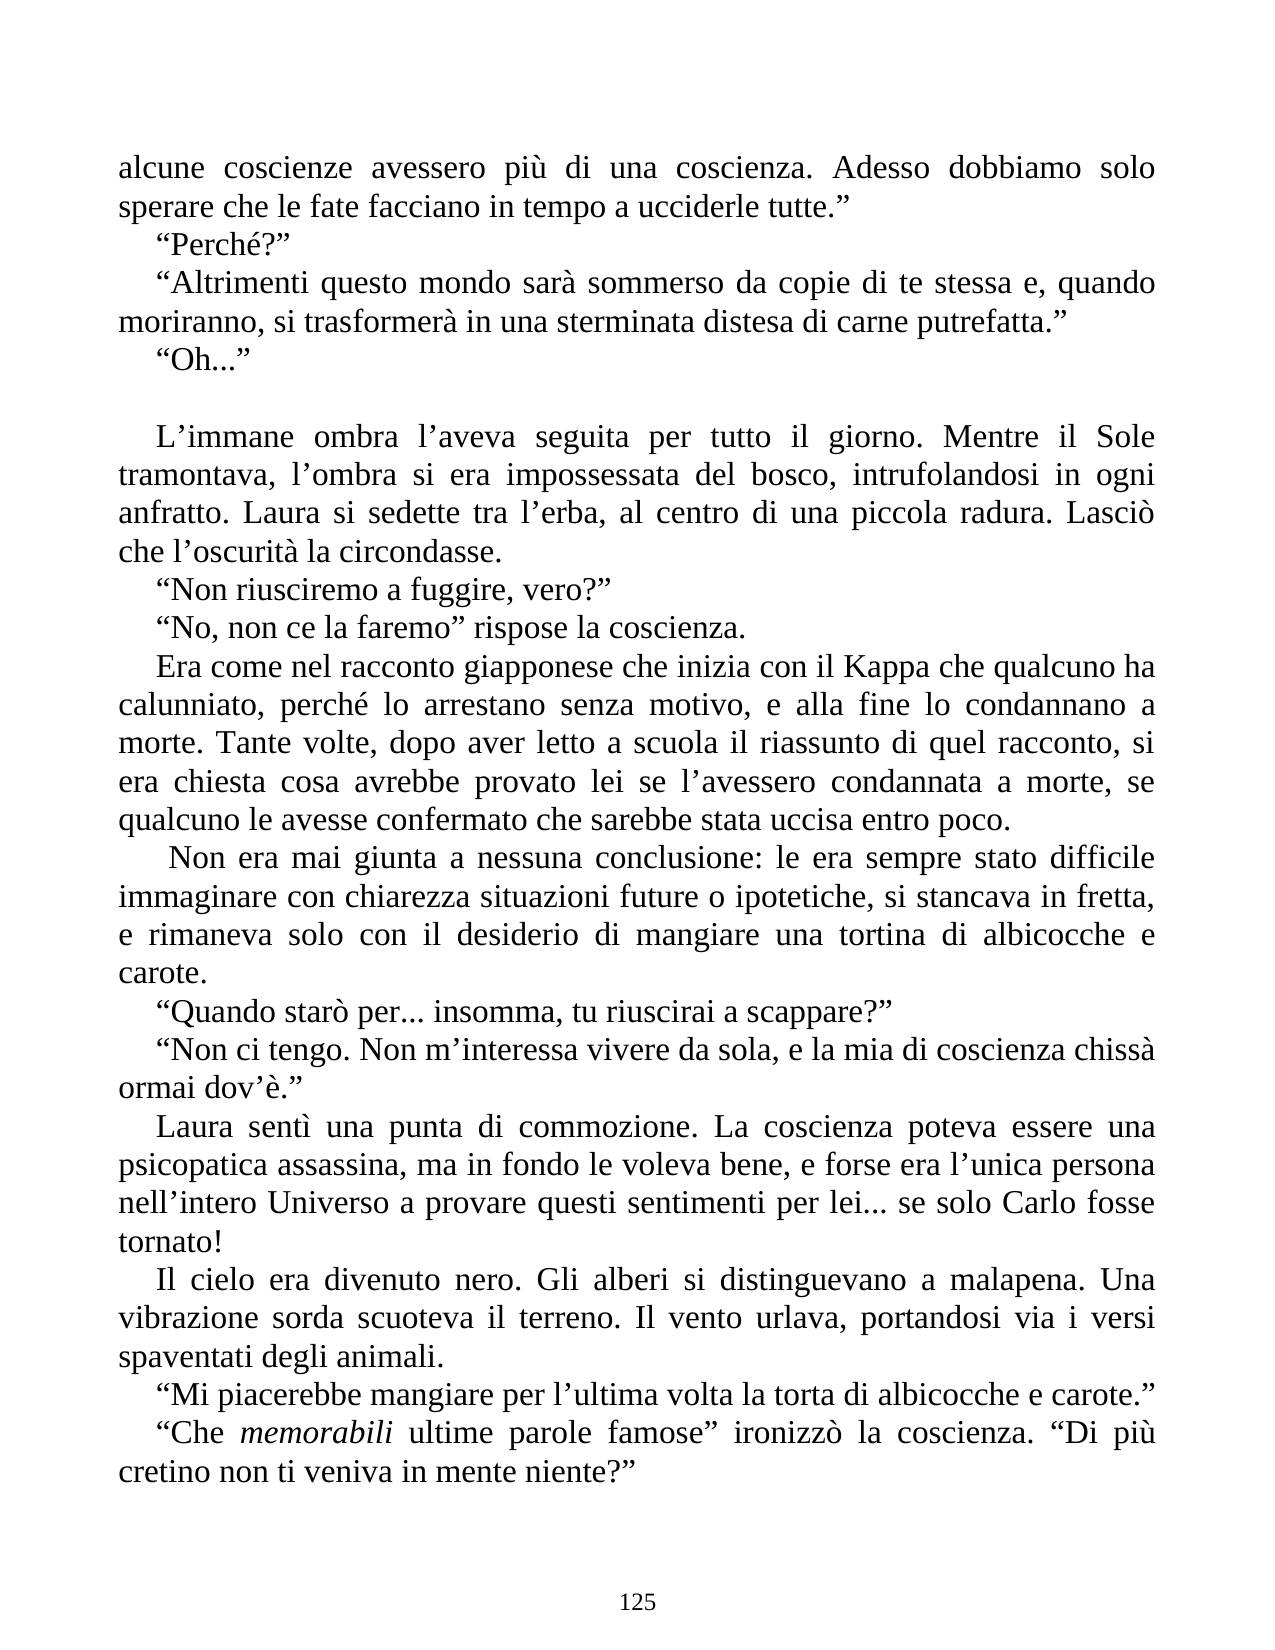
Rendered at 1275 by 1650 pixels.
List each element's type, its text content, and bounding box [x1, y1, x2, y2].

text “No, non ce la faremo” rispose la coscienza. [118, 608, 1157, 646]
text “Mi piacerebbe mangiare per l’ultima volta la torta di albicocche e carote.” [118, 1374, 1157, 1413]
text “Quando starò per... insomma, tu riuscirai a scappare?” [118, 991, 1157, 1029]
text Il cielo era divenuto nero. Gli alberi si distinguevano a malapena. Una vibrazione sorda scuoteva il terreno. Il vento urlava, portandosi via i versi spaventati degli animali. [118, 1259, 1157, 1374]
text Laura sentì una punta di commozione. La coscienza poteva essere una psicopatica assassina, ma in fondo le voleva bene, e forse era l’unica persona nell’intero Universo a provare questi sentimenti per lei... se solo Carlo fosse tornato! [118, 1106, 1157, 1259]
text alcune coscienze avessero più di una coscienza. Adesso dobbiamo solo sperare che le fate facciano in tempo a ucciderle tutte.” [118, 148, 1157, 224]
text “Non ci tengo. Non m’interessa vivere da sola, e la mia di coscienza chissà ormai dov’è.” [118, 1029, 1157, 1106]
text “Oh...” [118, 339, 1157, 378]
text Non era mai giunta a nessuna conclusione: le era sempre stato difficile immaginare con chiarezza situazioni future o ipotetiche, si stancava in fretta, e rimaneva solo con il desiderio di mangiare una tortina di albicocche e carote. [118, 838, 1157, 991]
text “Perché?” [118, 224, 1157, 263]
text “Che memorabili ultime parole famose” ironizzò la coscienza. “Di più cretino non ti veniva in mente niente?” [118, 1413, 1157, 1489]
text “Altrimenti questo mondo sarà sommerso da copie di te stessa e, quando moriranno, si trasformerà in una sterminata distesa di carne putrefatta.” [118, 263, 1157, 339]
text “Non riusciremo a fuggire, vero?” [118, 569, 1157, 608]
text Era come nel racconto giapponese che inizia con il Kappa che qualcuno ha calunniato, perché lo arrestano senza motivo, e alla fine lo condannano a morte. Tante volte, dopo aver letto a scuola il riassunto di quel racconto, si era chiesta cosa avrebbe provato lei se l’avessero condannata a morte, se qualcuno le avesse confermato che sarebbe stata uccisa entro poco. [118, 646, 1157, 838]
text L’immane ombra l’aveva seguita per tutto il giorno. Mentre il Sole tramontava, l’ombra si era impossessata del bosco, intrufolandosi in ogni anfratto. Laura si sedette tra l’erba, al centro di una piccola radura. Lasciò che l’oscurità la circondasse. [118, 416, 1157, 569]
